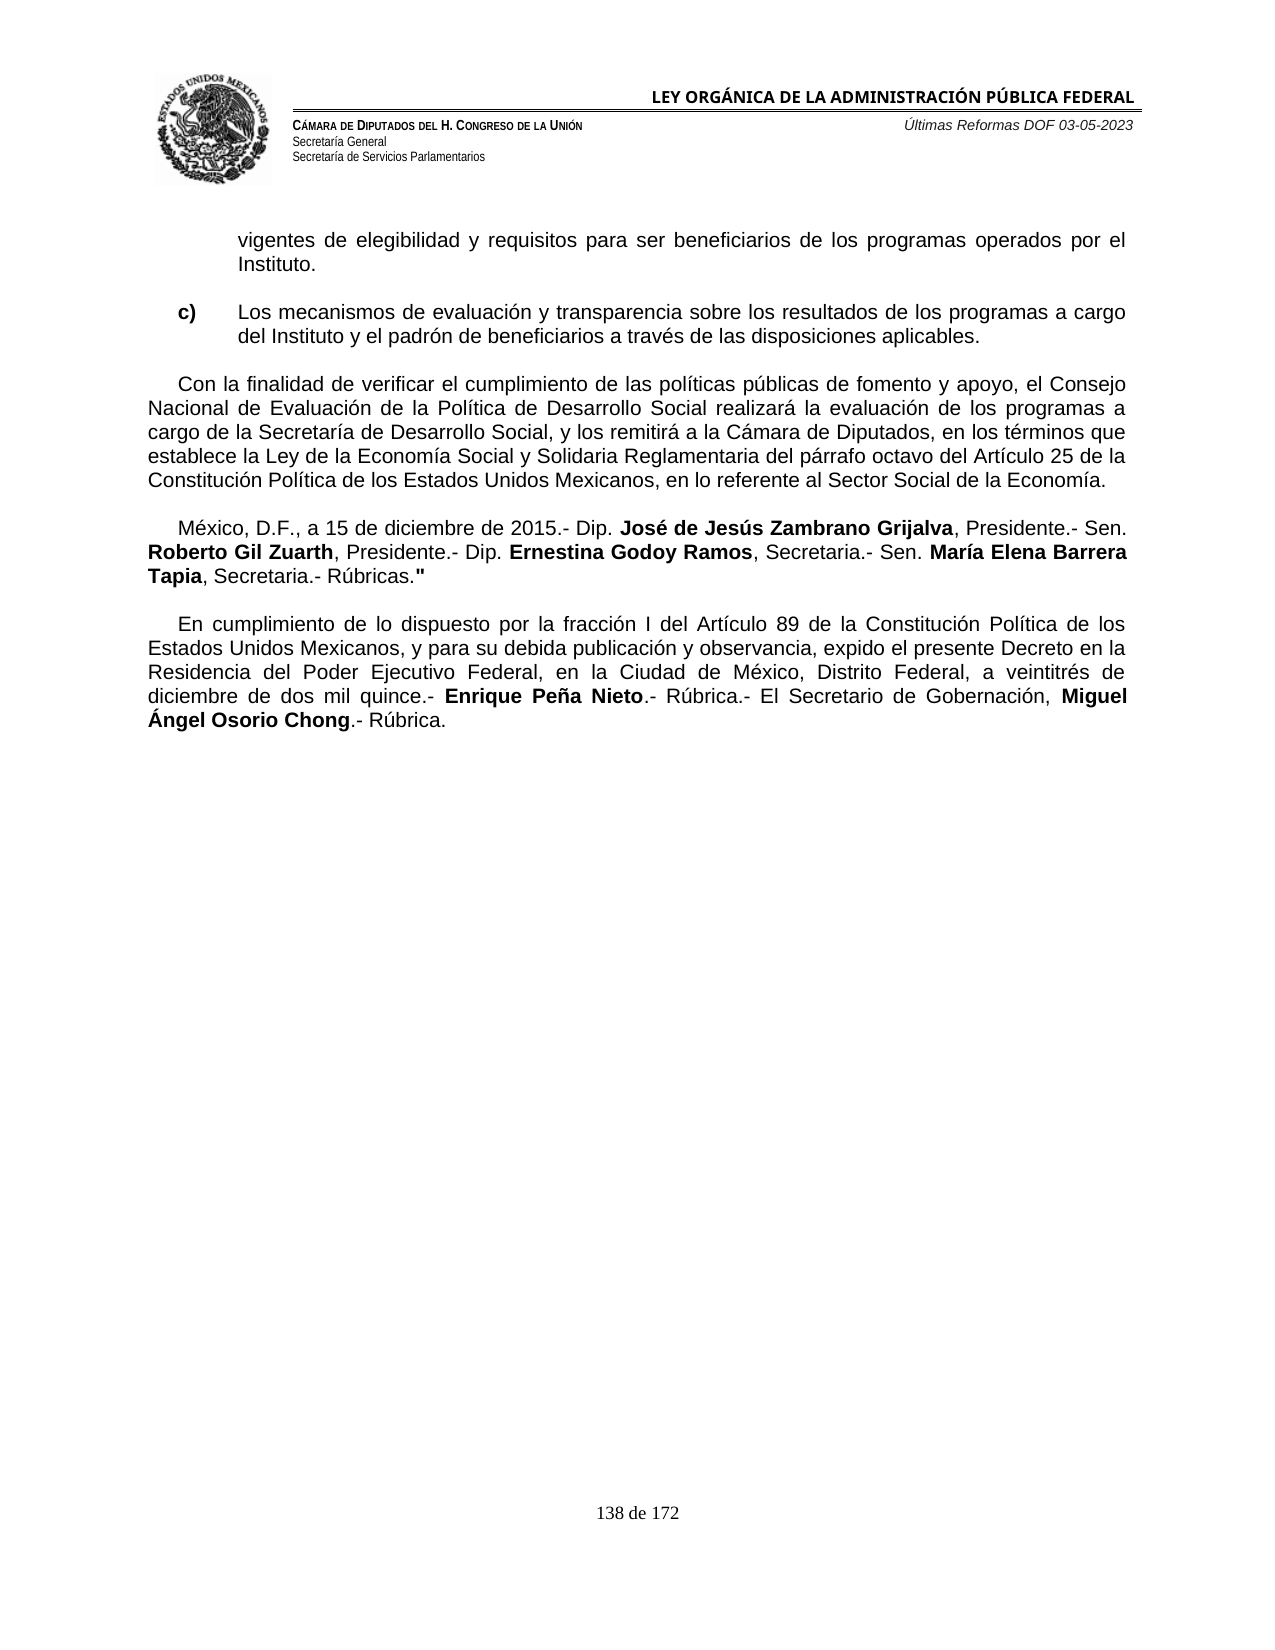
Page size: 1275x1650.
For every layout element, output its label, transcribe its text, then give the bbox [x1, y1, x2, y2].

text c) Los mecanismos de evaluación y transparencia sobre los resultados de los programas a cargo del Instituto y el padrón de beneficiarios a través de las disposiciones aplicables. [178, 300, 1127, 348]
text Con la finalidad de verificar el cumplimiento de las políticas públicas de fomento y apoyo, el Consejo Nacional de Evaluación de la Política de Desarrollo Social realizará la evaluación de los programas a cargo de la Secretaría de Desarrollo Social, y los remitirá a la Cámara de Diputados, en los términos que establece la Ley de la Economía Social y Solidaria Reglamentaria del párrafo octavo del Artículo 25 de la Constitución Política de los Estados Unidos Mexicanos, en lo referente al Sector Social de la Economía. [148, 372, 1127, 492]
text México, D.F., a 15 de diciembre de 2015.- Dip. José de Jesús Zambrano Grijalva, Presidente.- Sen. Roberto Gil Zuarth, Presidente.- Dip. Ernestina Godoy Ramos, Secretaria.- Sen. María Elena Barrera Tapia, Secretaria.- Rúbricas." [148, 516, 1127, 588]
text En cumplimiento de lo dispuesto por la fracción I del Artículo 89 de la Constitución Política de los Estados Unidos Mexicanos, y para su debida publicación y observancia, expido el presente Decreto en la Residencia del Poder Ejecutivo Federal, en la Ciudad de México, Distrito Federal, a veintitrés de diciembre de dos mil quince.- Enrique Peña Nieto.- Rúbrica.- El Secretario de Gobernación, Miguel Ángel Osorio Chong.- Rúbrica. [148, 612, 1127, 731]
text vigentes de elegibilidad y requisitos para ser beneficiarios de los programas operados por el Instituto. [178, 228, 1127, 276]
